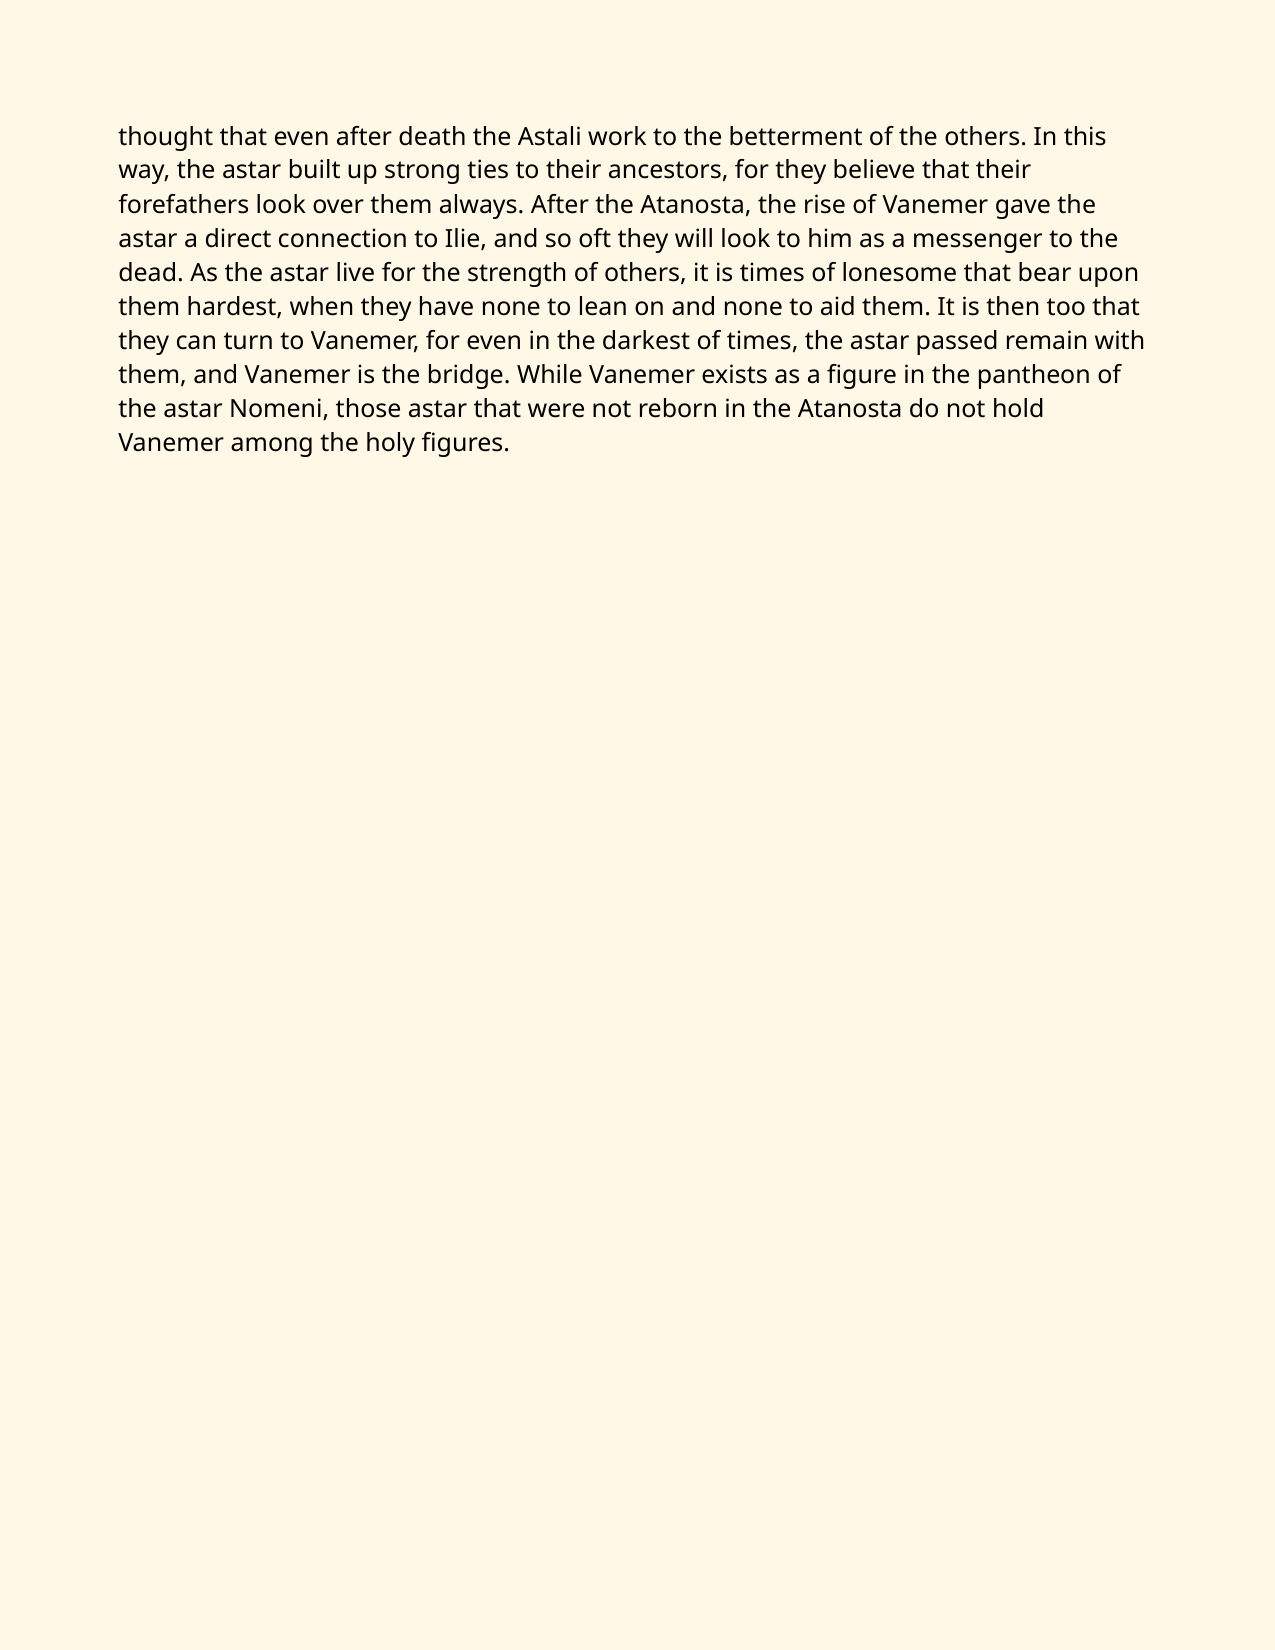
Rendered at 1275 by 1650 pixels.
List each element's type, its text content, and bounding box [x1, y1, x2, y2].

text thought that even after death the Astali work to the betterment of the others. In this way, the astar built up strong ties to their ancestors, for they believe that their forefathers look over them always. After the Atanosta, the rise of Vanemer gave the astar a direct connection to Ilie, and so oft they will look to him as a messenger to the dead. As the astar live for the strength of others, it is times of lonesome that bear upon them hardest, when they have none to lean on and none to aid them. It is then too that they can turn to Vanemer, for even in the darkest of times, the astar passed remain with them, and Vanemer is the bridge. While Vanemer exists as a figure in the pantheon of the astar Nomeni, those astar that were not reborn in the Atanosta do not hold Vanemer among the holy figures. [118, 118, 1157, 459]
